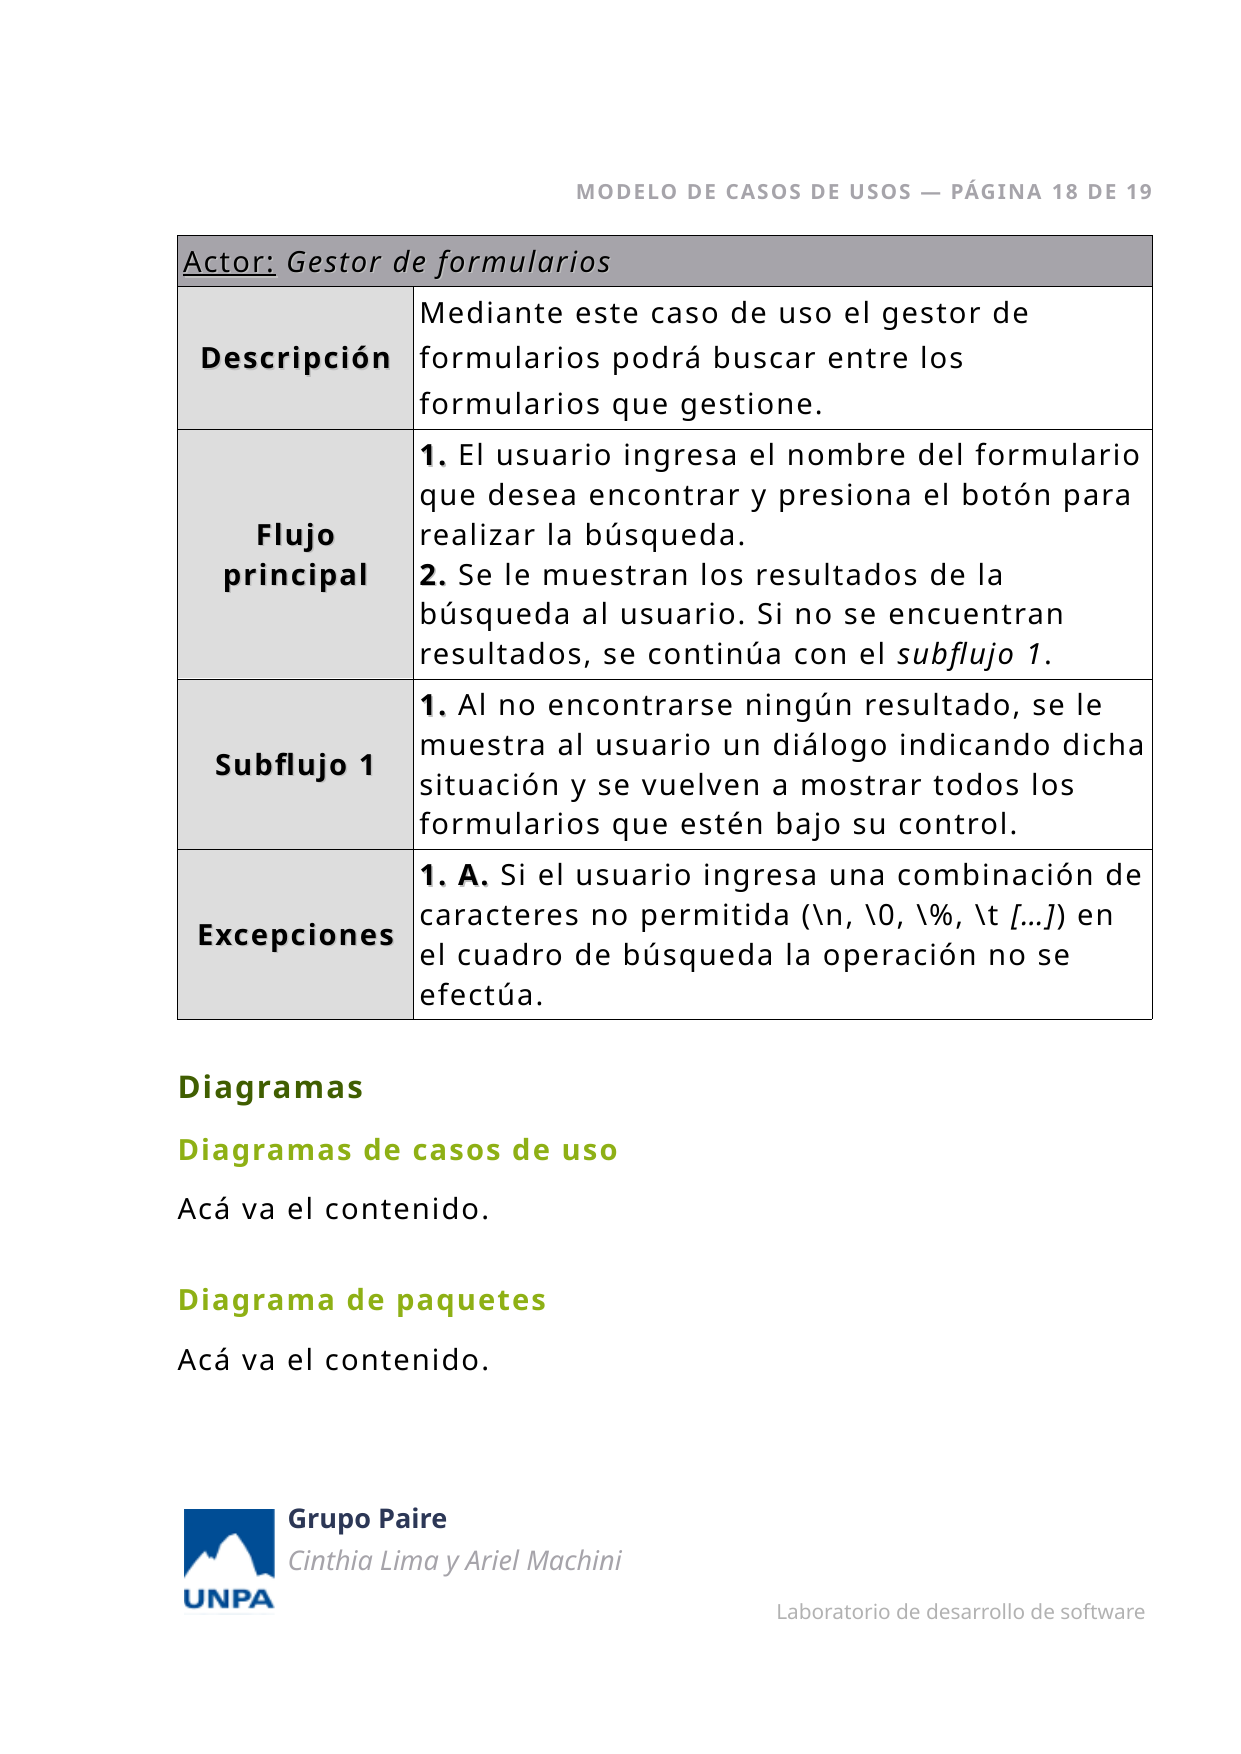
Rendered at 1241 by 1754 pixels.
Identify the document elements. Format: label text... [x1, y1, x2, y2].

text Acá va el contenido. [177, 1188, 1152, 1228]
table_header Actor: Gestor de formularios [178, 236, 1152, 286]
table_cell 1. A. Si el usuario ingresa una combinación de caracteres no permitida (\n, \0, \%, \t […]) en el cuadro de búsqueda la operación no se efectúa. [414, 850, 1152, 1019]
text Diagramas de casos de uso [177, 1129, 1152, 1168]
table_cell 1. Al no encontrarse ningún resultado, se le muestra al usuario un diálogo indicando dicha situación y se vuelven a mostrar todos los formularios que estén bajo su control. [414, 680, 1152, 849]
text Diagrama de paquetes [177, 1279, 1152, 1319]
table_cell 1. El usuario ingresa el nombre del formulario que desea encontrar y presiona el botón para realizar la búsqueda. 2. Se le muestran los resultados de la búsqueda al usuario. Si no se encuentran resultados, se continúa con el subflujo 1. [414, 430, 1152, 678]
table_cell Subflujo 1 [178, 680, 413, 849]
text Acá va el contenido. [177, 1339, 1152, 1379]
table_cell Mediante este caso de uso el gestor de formularios podrá buscar entre los formularios que gestione. [414, 287, 1152, 429]
table_cell Flujo principal [178, 430, 413, 678]
table_cell Descripción [178, 287, 413, 429]
text Diagramas [177, 1065, 1152, 1107]
picture [184, 1509, 275, 1615]
table_cell Excepciones [178, 850, 413, 1019]
